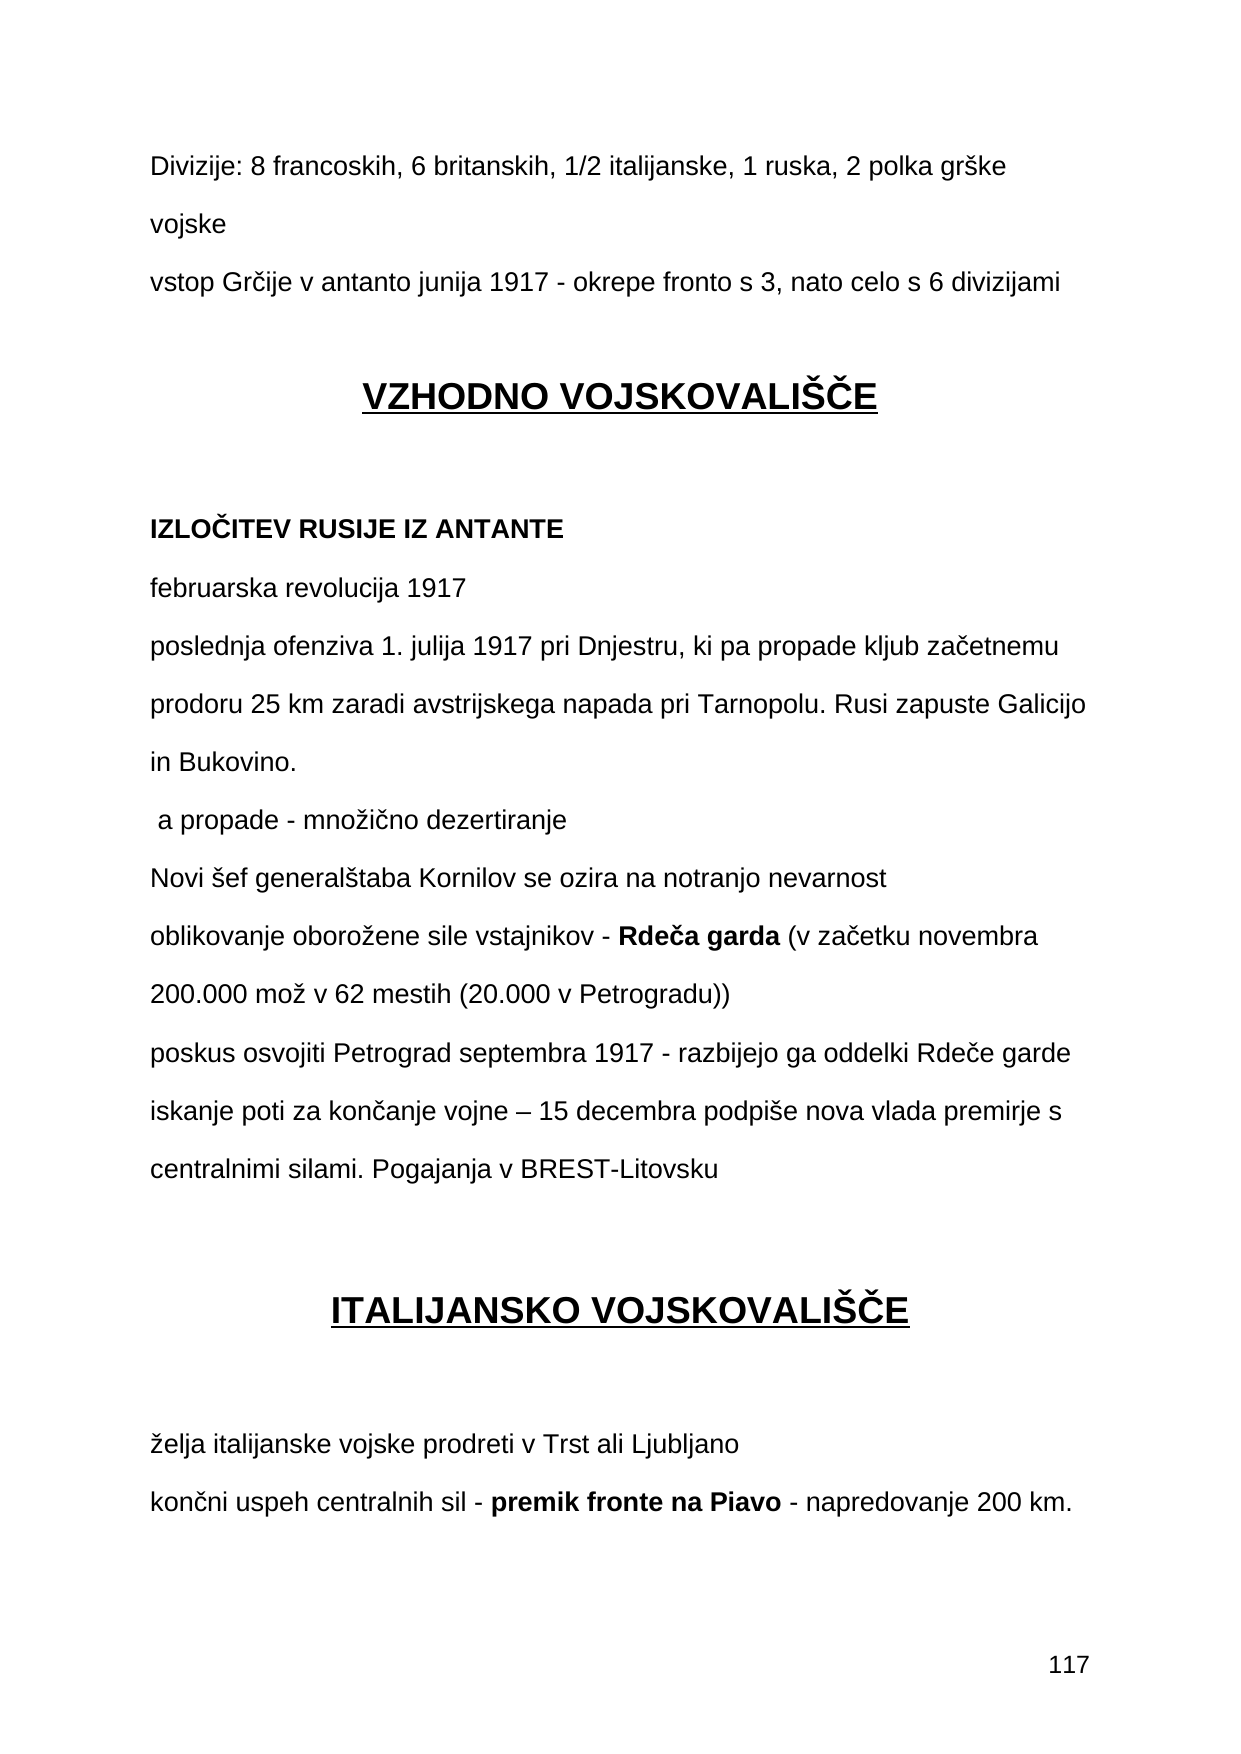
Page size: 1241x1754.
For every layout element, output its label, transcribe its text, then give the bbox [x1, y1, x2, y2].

text poskus osvojiti Petrograd septembra 1917 - razbijejo ga oddelki Rdeče garde [150, 1037, 1090, 1075]
text Novi šef generalštaba Kornilov se ozira na notranjo nevarnost [150, 862, 1090, 901]
text a propade - množično dezertiranje [150, 804, 1090, 843]
text IZLOČITEV RUSIJE IZ ANTANTE [150, 513, 1090, 552]
text VZHODNO VOJSKOVALIŠČE [150, 375, 1090, 428]
text februarska revolucija 1917 [150, 572, 1090, 610]
text vstop Grčije v antanto junija 1917 - okrepe fronto s 3, nato celo s 6 divizijami [150, 266, 1090, 305]
text iskanje poti za končanje vojne – 15 decembra podpiše nova vlada premirje s centralnimi silami. Pogajanja v BREST-Litovsku [150, 1095, 1090, 1192]
text oblikovanje oborožene sile vstajnikov - Rdeča garda (v začetku novembra 200.000 mož v 62 mestih (20.000 v Petrogradu)) [150, 920, 1090, 1017]
text poslednja ofenziva 1. julija 1917 pri Dnjestru, ki pa propade kljub začetnemu prodoru 25 km zaradi avstrijskega napada pri Tarnopolu. Rusi zapuste Galicijo in Bukovino. [150, 630, 1090, 785]
text želja italijanske vojske prodreti v Trst ali Ljubljano [150, 1428, 1090, 1466]
text končni uspeh centralnih sil - premik fronte na Piavo - napredovanje 200 km. [150, 1486, 1090, 1524]
text ITALIJANSKO VOJSKOVALIŠČE [150, 1289, 1090, 1343]
text Divizije: 8 francoskih, 6 britanskih, 1/2 italijanske, 1 ruska, 2 polka grške vojske [150, 150, 1090, 247]
